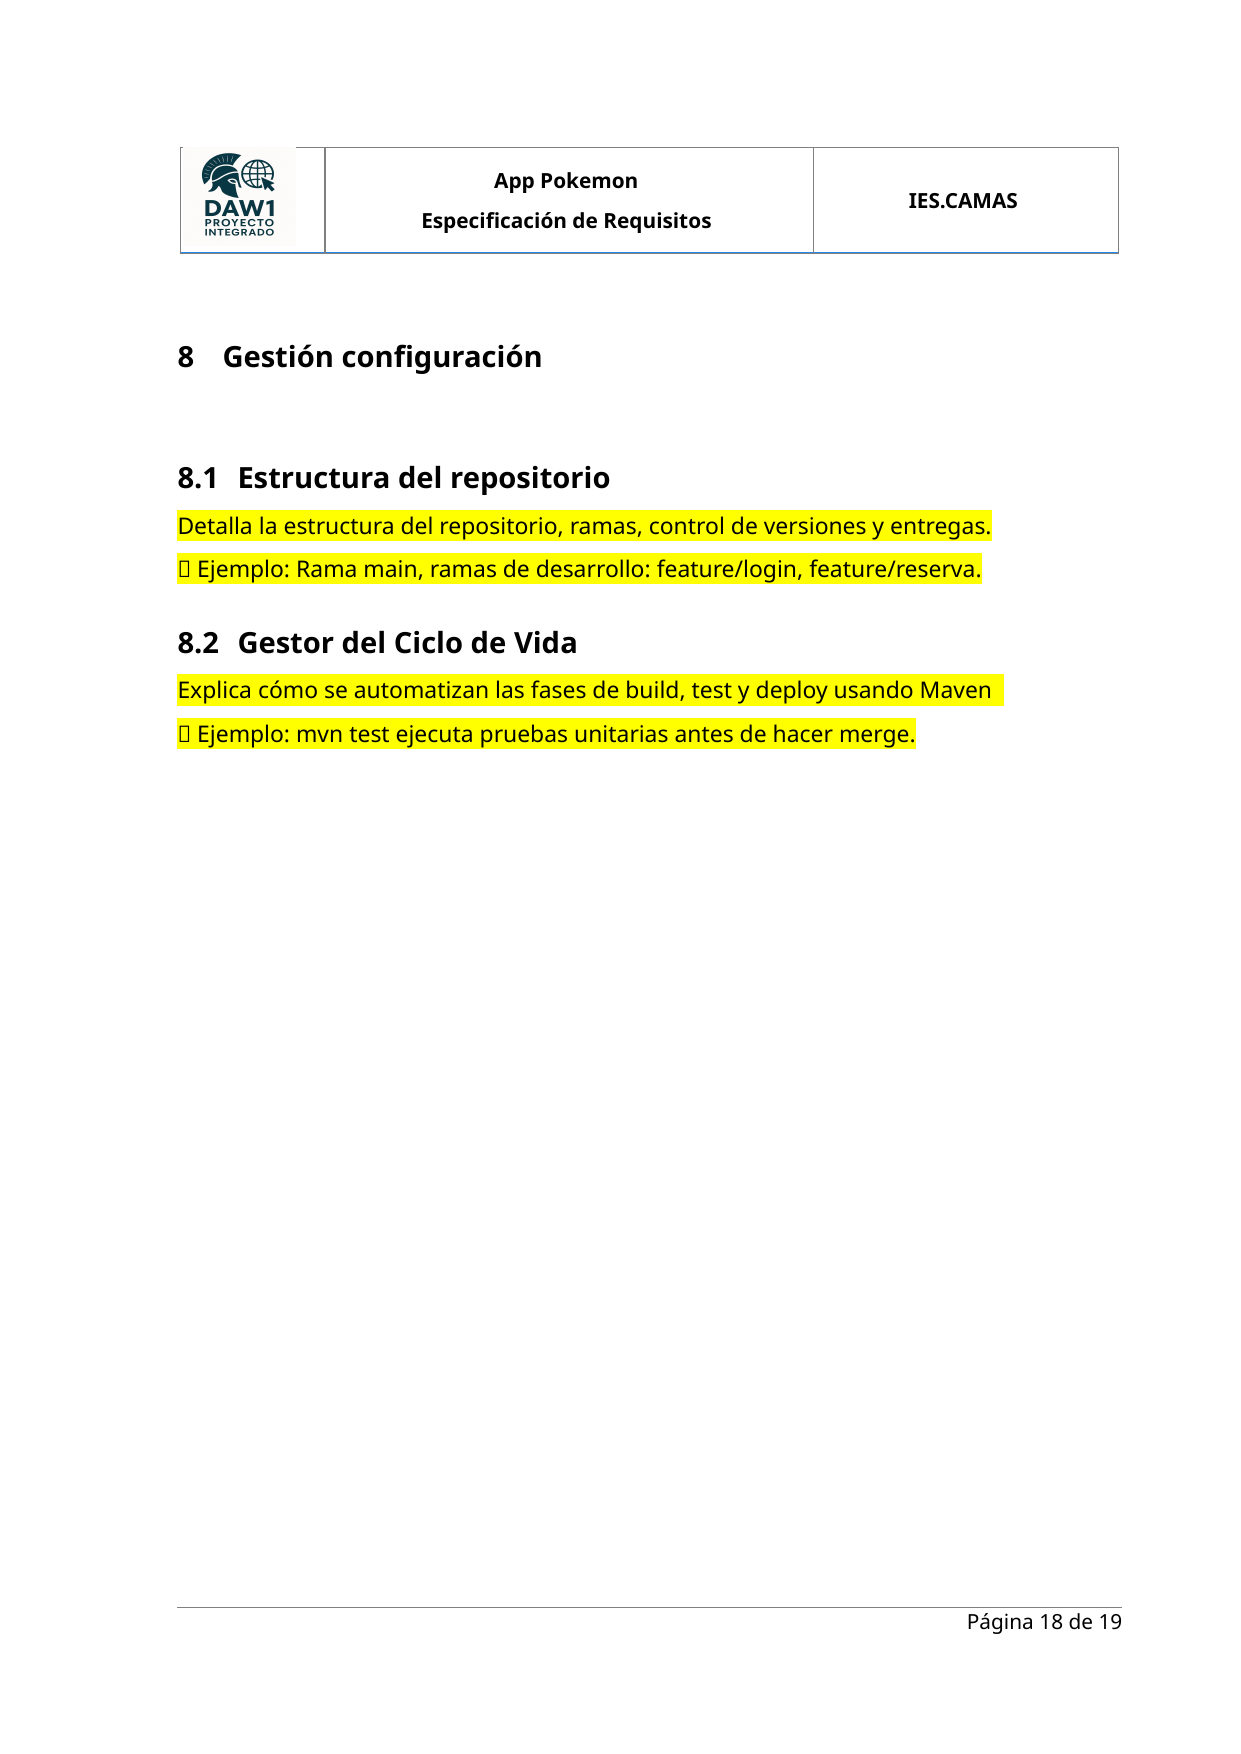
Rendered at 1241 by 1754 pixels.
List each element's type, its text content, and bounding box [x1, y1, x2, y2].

text 🔹 Ejemplo: mvn test ejecuta pruebas unitarias antes de hacer merge. [177, 718, 1122, 749]
subtitle Gestor del Ciclo de Vida [177, 622, 1122, 662]
text Explica cómo se automatizan las fases de build, test y deploy usando Maven [177, 674, 1122, 706]
subtitle Gestión configuración [177, 336, 1122, 376]
text Detalla la estructura del repositorio, ramas, control de versiones y entregas. [177, 509, 1122, 541]
picture [183, 147, 296, 246]
subtitle Estructura del repositorio [177, 457, 1122, 497]
text 🔹 Ejemplo: Rama main, ramas de desarrollo: feature/login, feature/reserva. [177, 553, 1122, 584]
